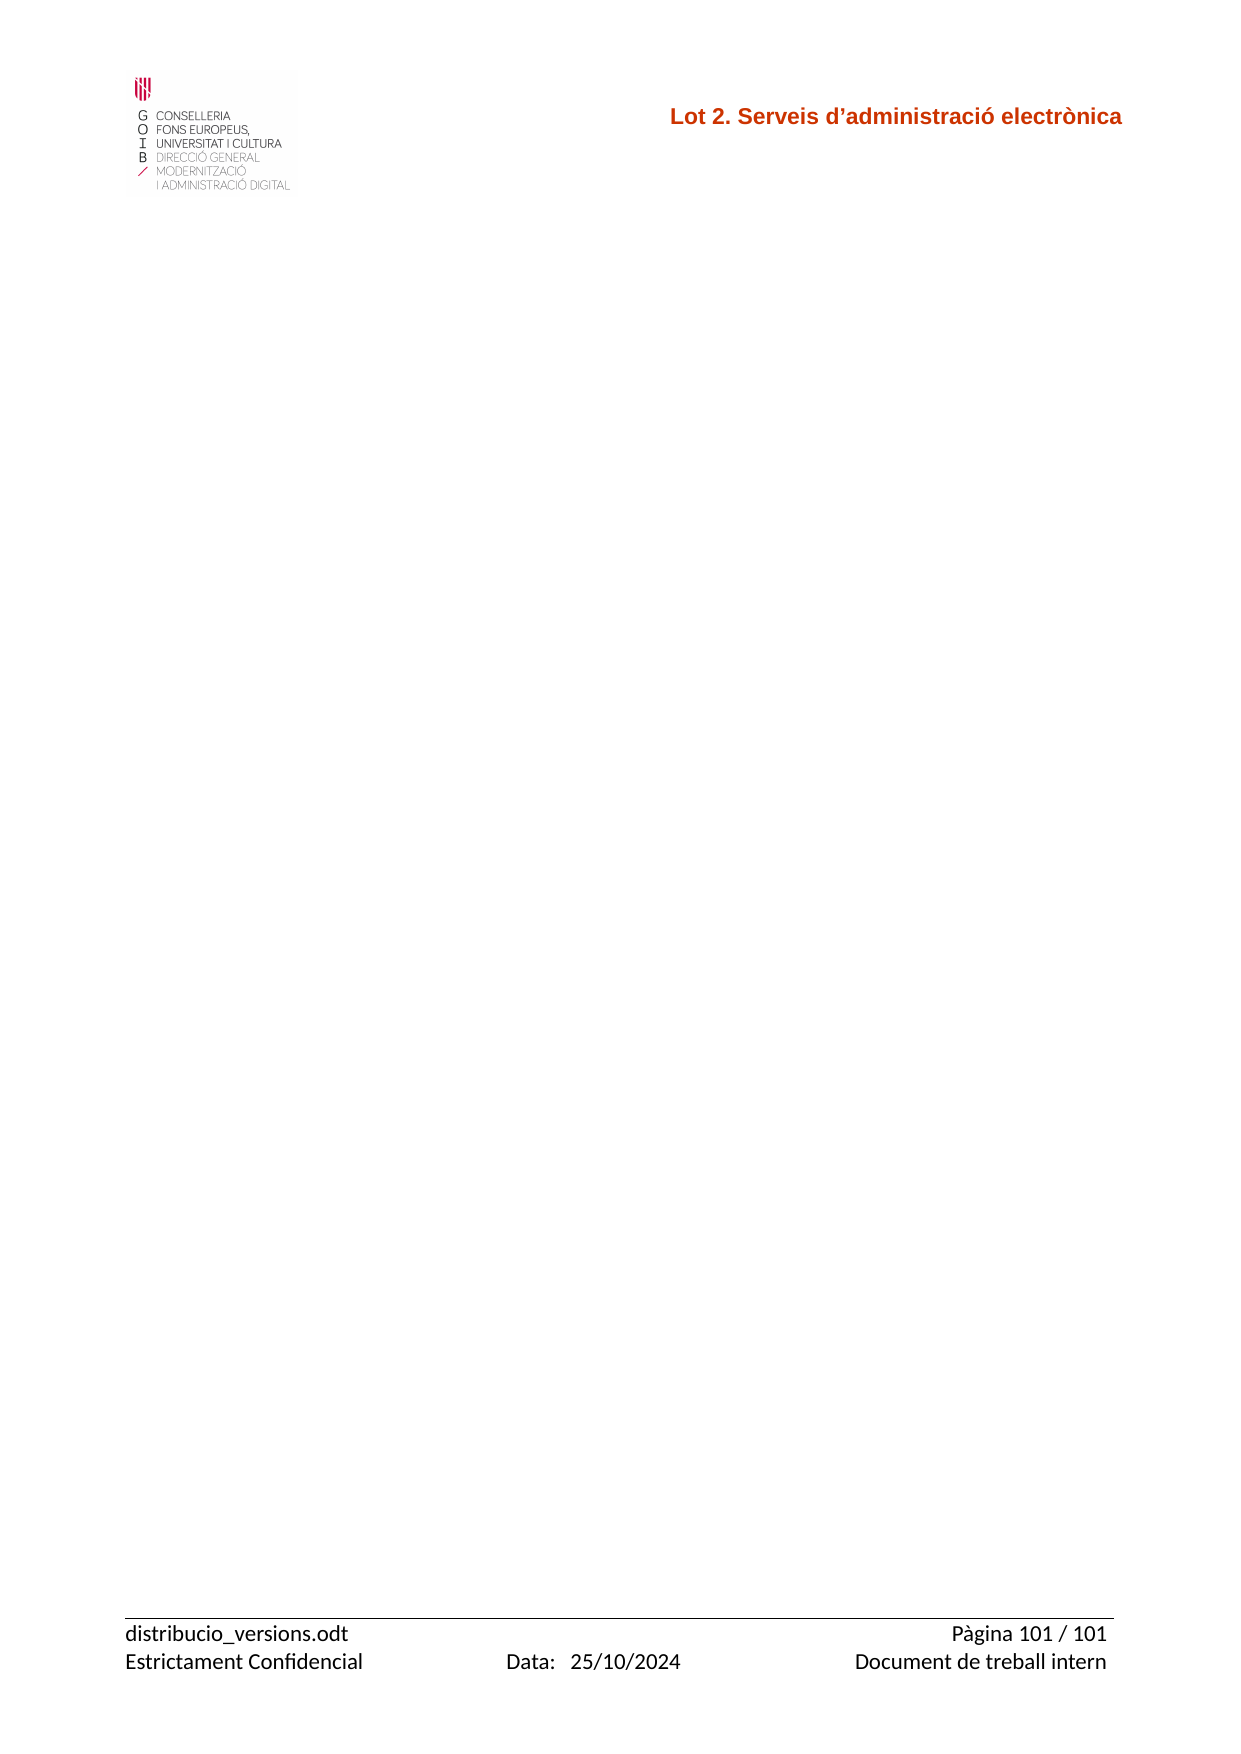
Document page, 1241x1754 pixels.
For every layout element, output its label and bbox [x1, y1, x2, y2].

picture [126, 70, 299, 197]
